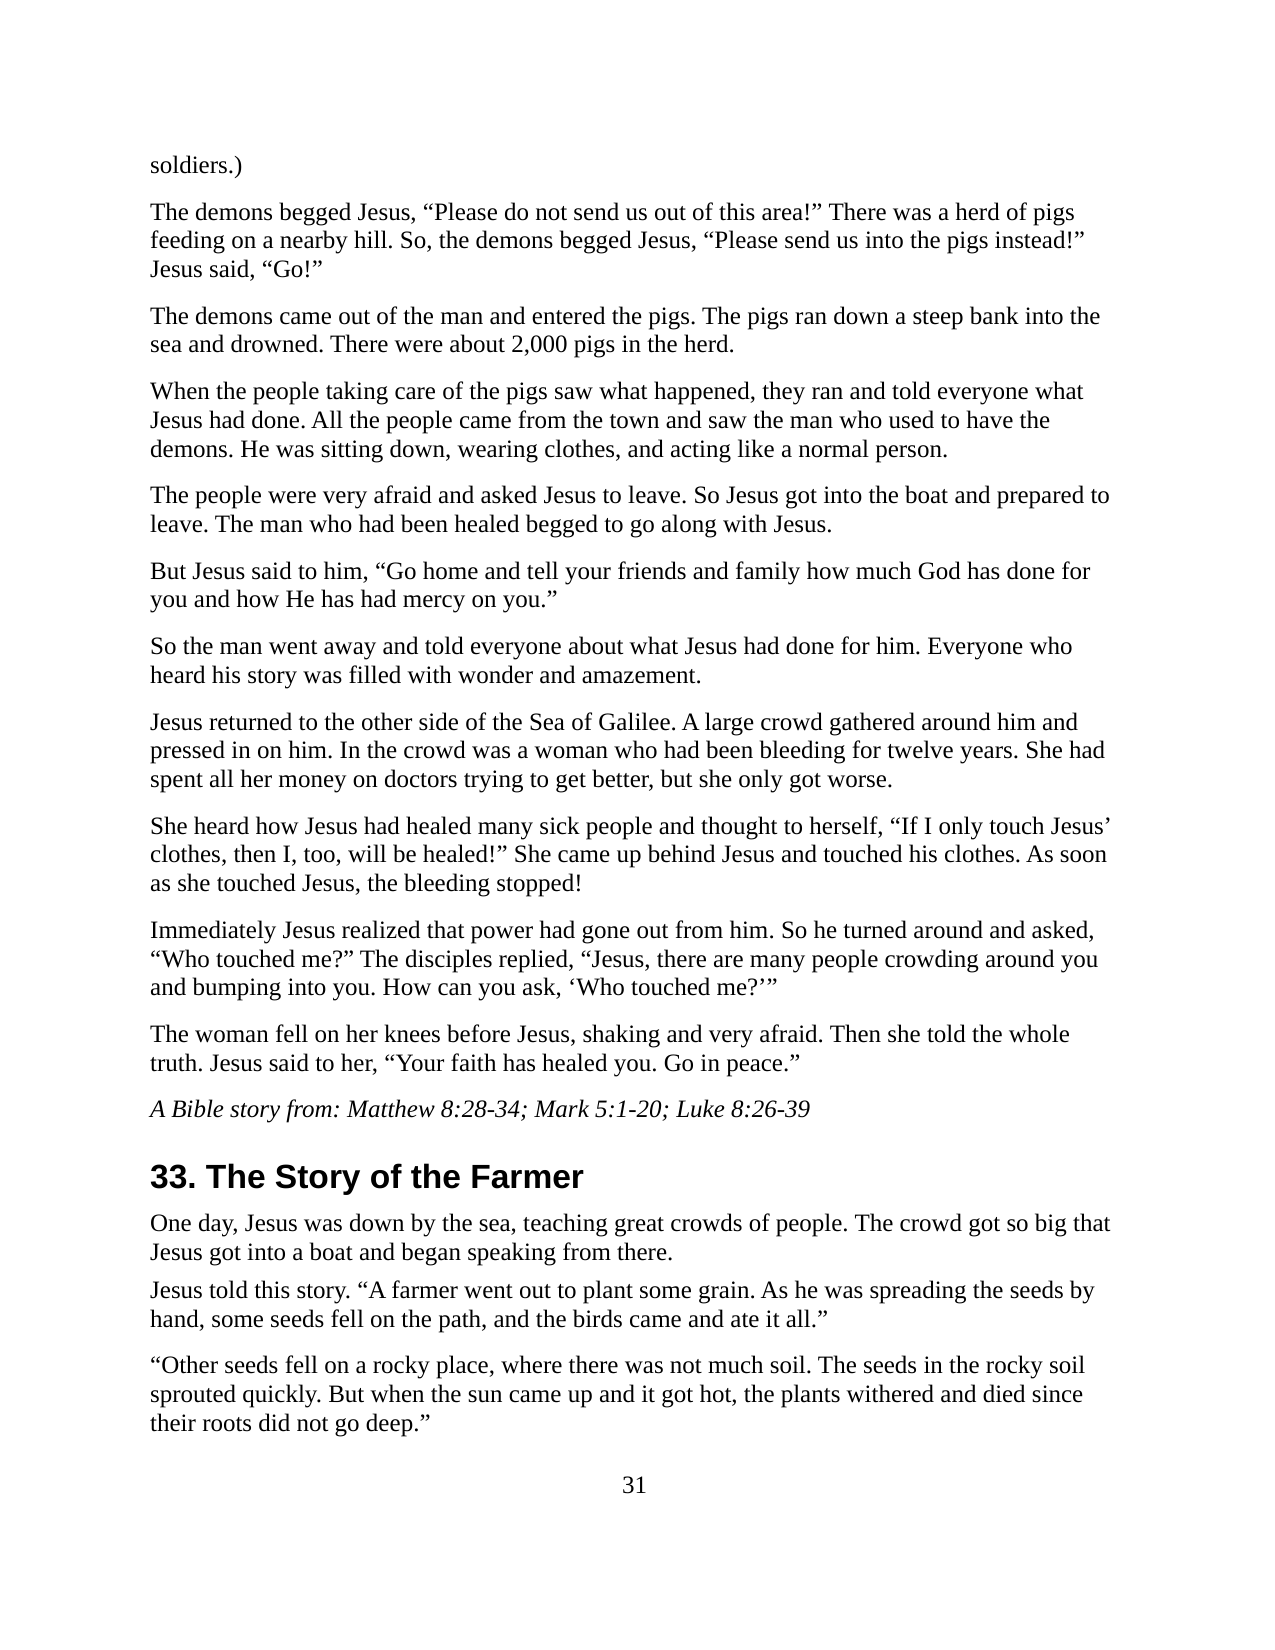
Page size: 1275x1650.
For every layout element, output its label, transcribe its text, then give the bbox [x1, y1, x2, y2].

text The people were very afraid and asked Jesus to leave. So Jesus got into the boat and prepared to leave. The man who had been healed begged to go along with Jesus. [150, 480, 1125, 538]
text soldiers.) [150, 150, 1125, 179]
text “Other seeds fell on a rocky place, where there was not much soil. The seeds in the rocky soil sprouted quickly. But when the sun came up and it got hot, the plants withered and died since their roots did not go deep.” [150, 1350, 1125, 1437]
text The demons begged Jesus, “Please do not send us out of this area!” There was a herd of pigs feeding on a nearby hill. So, the demons begged Jesus, “Please send us into the pigs instead!” Jesus said, “Go!” [150, 197, 1125, 283]
text Jesus returned to the other side of the Sea of Galilee. A large crowd gathered around him and pressed in on him. In the crowd was a woman who had been bleeding for twelve years. She had spent all her money on doctors trying to get better, but she only got worse. [150, 707, 1125, 793]
text When the people taking care of the pigs saw what happened, they ran and told everyone what Jesus had done. All the people came from the town and saw the man who used to have the demons. He was sitting down, wearing clothes, and acting like a normal person. [150, 376, 1125, 462]
text Jesus told this story. “A farmer went out to plant some grain. As he was spreading the seeds by hand, some seeds fell on the path, and the birds came and ate it all.” [150, 1275, 1125, 1332]
subtitle 33. The Story of the Farmer [150, 1157, 1125, 1196]
text But Jesus said to him, “Go home and tell your friends and family how much God has done for you and how He has had mercy on you.” [150, 556, 1125, 613]
text So the man went away and told everyone about what Jesus had done for him. Everyone who heard his story was filled with wonder and amazement. [150, 631, 1125, 689]
text The woman fell on her knees before Jesus, shaking and very afraid. Then she told the whole truth. Jesus said to her, “Your faith has healed you. Go in peace.” [150, 1019, 1125, 1077]
text A Bible story from: Matthew 8:28-34; Mark 5:1-20; Luke 8:26-39 [150, 1094, 1125, 1123]
text She heard how Jesus had healed many sick people and thought to herself, “If I only touch Jesus’ clothes, then I, too, will be healed!” She came up behind Jesus and touched his clothes. As soon as she touched Jesus, the bleeding stopped! [150, 811, 1125, 897]
text The demons came out of the man and entered the pigs. The pigs ran down a steep bank into the sea and drowned. There were about 2,000 pigs in the herd. [150, 301, 1125, 358]
text Immediately Jesus realized that power had gone out from him. So he turned around and asked, “Who touched me?” The disciples replied, “Jesus, there are many people crowding around you and bumping into you. How can you ask, ‘Who touched me?’” [150, 915, 1125, 1001]
text One day, Jesus was down by the sea, teaching great crowds of people. The crowd got so big that Jesus got into a boat and began speaking from there. [150, 1208, 1125, 1266]
